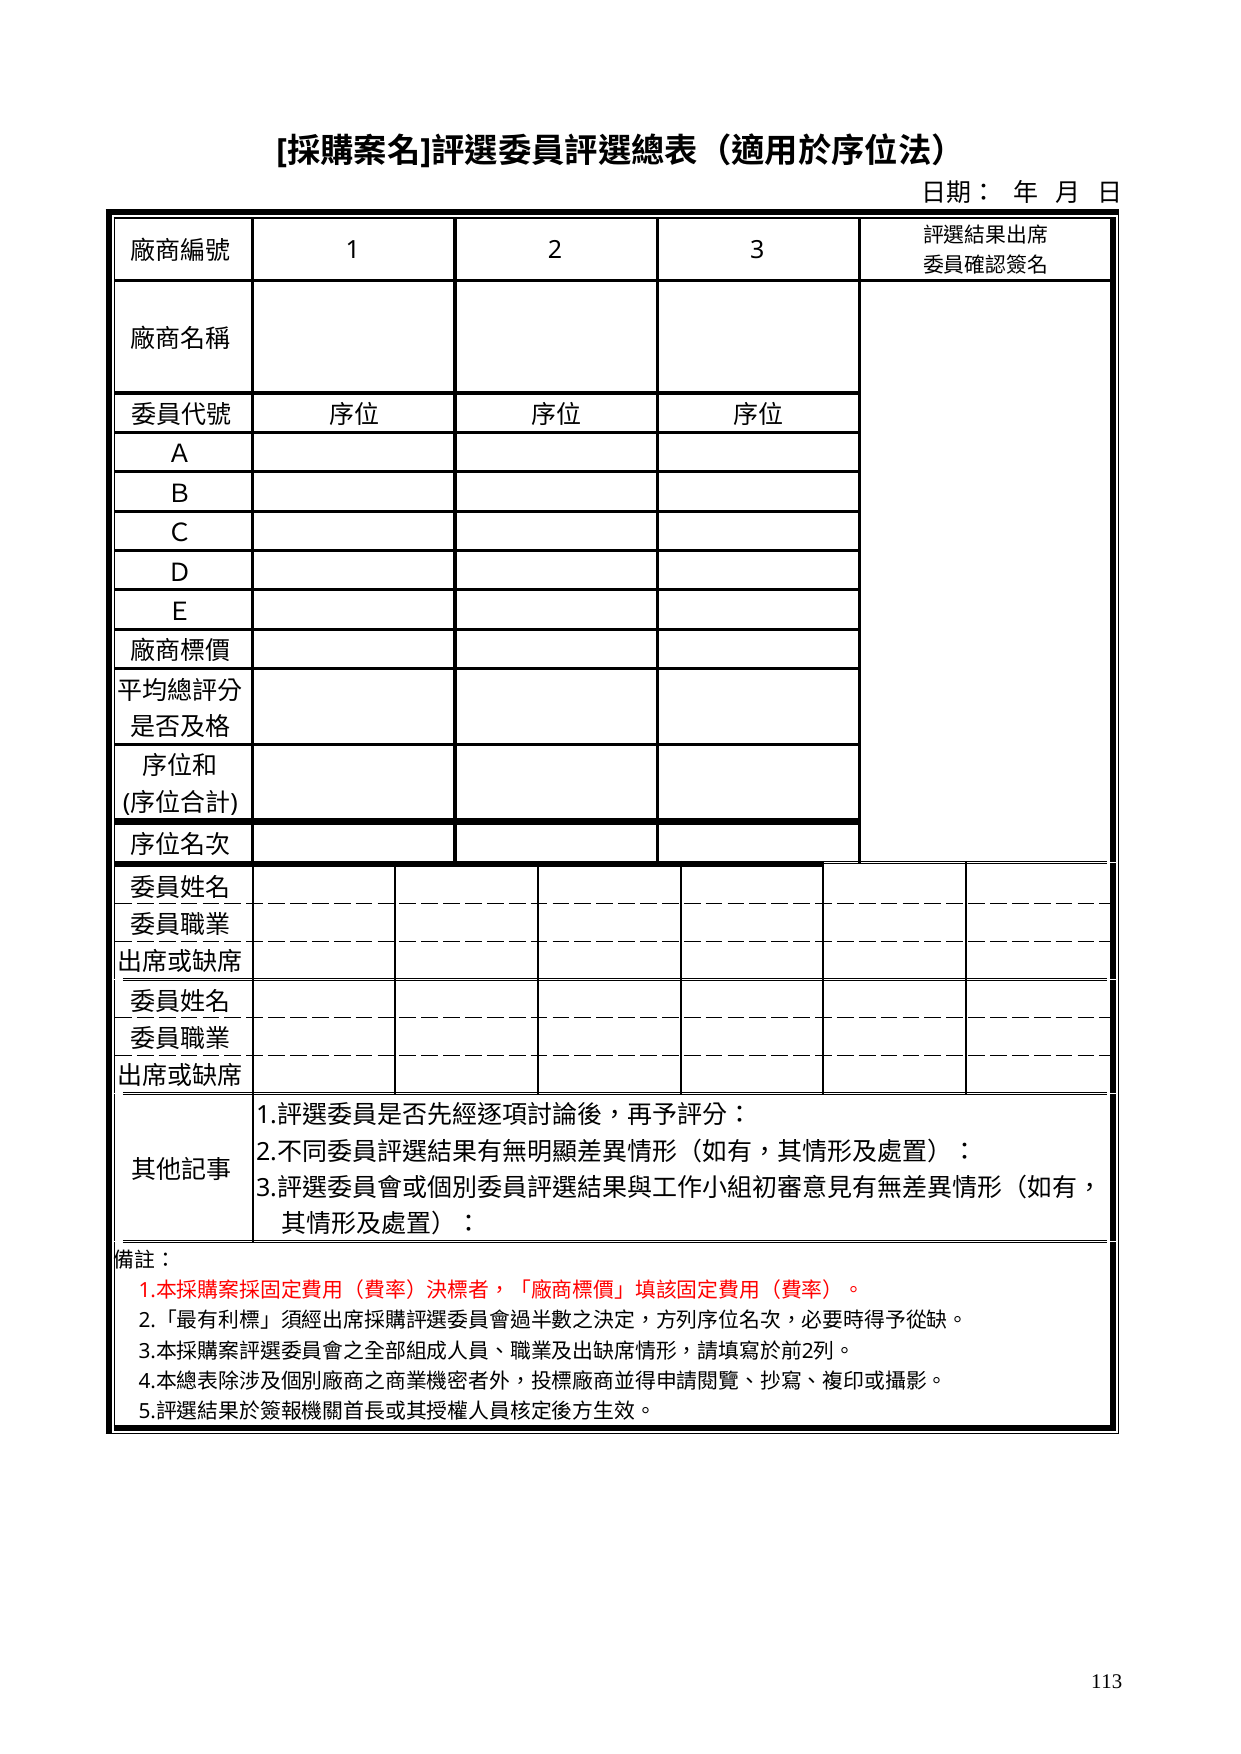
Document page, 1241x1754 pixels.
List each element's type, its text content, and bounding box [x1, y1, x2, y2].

table_cell Ａ [115, 434, 251, 470]
table_cell [254, 631, 453, 667]
table_cell [659, 473, 858, 509]
table_cell 委員姓名 [112, 978, 252, 1017]
table_cell [659, 825, 858, 861]
table_cell [539, 903, 680, 941]
table_cell 序位 [659, 395, 858, 431]
table_cell [967, 903, 1110, 941]
table_header 評選結果出席 委員確認簽名 [861, 219, 1110, 279]
table_cell 廠商標價 [115, 631, 251, 667]
table_cell 出席或缺席 [115, 1055, 252, 1092]
table_cell 其他記事 [115, 1092, 252, 1240]
table_cell [539, 981, 680, 1017]
table_cell [659, 513, 858, 549]
table_cell [254, 825, 453, 861]
table_cell [659, 591, 858, 628]
table_cell [457, 631, 656, 667]
table_cell [824, 1055, 965, 1092]
text 日期： 年 月 日 [118, 173, 1122, 209]
table_cell [659, 552, 858, 588]
table_cell Ｂ [115, 473, 251, 509]
table_cell [682, 867, 822, 903]
table_cell 委員職業 [115, 903, 252, 941]
table_cell [659, 282, 858, 391]
table_cell [254, 867, 394, 903]
table_cell [824, 941, 965, 978]
table_cell [682, 981, 822, 1017]
table_cell 序位 [254, 395, 453, 431]
table_cell [457, 552, 656, 588]
table_cell [254, 434, 453, 470]
table_cell [457, 746, 656, 818]
table_cell 出席或缺席 [115, 941, 252, 978]
table_cell 備註： 1.本採購案採固定費用（費率）決標者，「廠商標價」填該固定費用（費率）。 2.「最有利標」須經出席採購評選委員會過半數之決定，方列序位名次，必要時得予從缺。 3.本採購案評選委員會之全部組成人員、職業及出缺席情形，請填寫於前2列。 4.本總表除涉及個別廠商之商業機密者外，投標廠商並得申請閱覽、抄寫、複印或攝影。 5.評選結果於簽報機關首長或其授權人員核定後方生效。 [112, 1240, 1114, 1425]
table_cell [539, 1055, 680, 1092]
table_cell [396, 903, 537, 941]
table_cell [967, 861, 1114, 903]
table_cell [967, 1017, 1110, 1054]
table_cell [682, 903, 822, 941]
table_cell [254, 591, 453, 628]
table_cell [254, 473, 453, 509]
table_cell 廠商名稱 [115, 282, 251, 391]
table_cell [457, 670, 656, 743]
table_cell [254, 513, 453, 549]
table_cell [824, 903, 965, 941]
table_cell [457, 513, 656, 549]
table_header 2 [457, 219, 656, 279]
table_cell [824, 864, 965, 903]
table_cell Ｄ [115, 552, 251, 588]
table_cell [967, 941, 1110, 978]
table_cell [659, 670, 858, 743]
table_cell [457, 825, 656, 861]
table_cell [682, 1055, 822, 1092]
table_cell [967, 1055, 1110, 1092]
table_header 廠商編號 [115, 219, 251, 279]
table_cell [824, 981, 965, 1017]
table_cell 序位名次 [115, 825, 251, 861]
table_cell [539, 1017, 680, 1054]
table_cell [824, 1017, 965, 1054]
table_cell [659, 631, 858, 667]
table_cell [457, 591, 656, 628]
table_cell [254, 981, 394, 1017]
table_cell [539, 867, 680, 903]
table_cell [682, 941, 822, 978]
table_cell [967, 978, 1114, 1017]
table_cell [659, 434, 858, 470]
table_cell [457, 282, 656, 391]
table_cell 委員代號 [115, 395, 251, 431]
table_cell [396, 941, 537, 978]
table_cell [396, 1017, 537, 1054]
table_header 1 [254, 219, 453, 279]
table_cell [254, 941, 394, 978]
table_cell [254, 903, 394, 941]
table_cell [396, 867, 537, 903]
table_cell [254, 552, 453, 588]
table_header 3 [659, 219, 858, 279]
table_cell [254, 746, 453, 818]
table_cell Ｅ [115, 591, 251, 628]
table_cell [539, 941, 680, 978]
table_cell [396, 1055, 537, 1092]
table_cell [254, 670, 453, 743]
table_cell [254, 1017, 394, 1054]
table_cell Ｃ [115, 513, 251, 549]
table_cell [682, 1017, 822, 1054]
table_cell 序位和 (序位合計) [115, 746, 251, 818]
table_cell [254, 1055, 394, 1092]
table_cell 委員職業 [115, 1017, 252, 1054]
table_cell [861, 282, 1110, 861]
table_cell [457, 434, 656, 470]
table_cell [457, 473, 656, 509]
table_cell [396, 981, 537, 1017]
text [採購案名]評選委員評選總表（適用於序位法） [118, 119, 1122, 173]
table_cell 1.評選委員是否先經逐項討論後，再予評分： 2.不同委員評選結果有無明顯差異情形（如有，其情形及處置）： 3.評選委員會或個別委員評選結果與工作小組初審意見有無差異情形（如有，其情形及處置）： [254, 1092, 1114, 1240]
table_cell 委員姓名 [115, 867, 252, 903]
table_cell [254, 282, 453, 391]
table_cell 平均總評分 是否及格 [115, 670, 251, 743]
table_cell 序位 [457, 395, 656, 431]
table_cell [659, 746, 858, 818]
